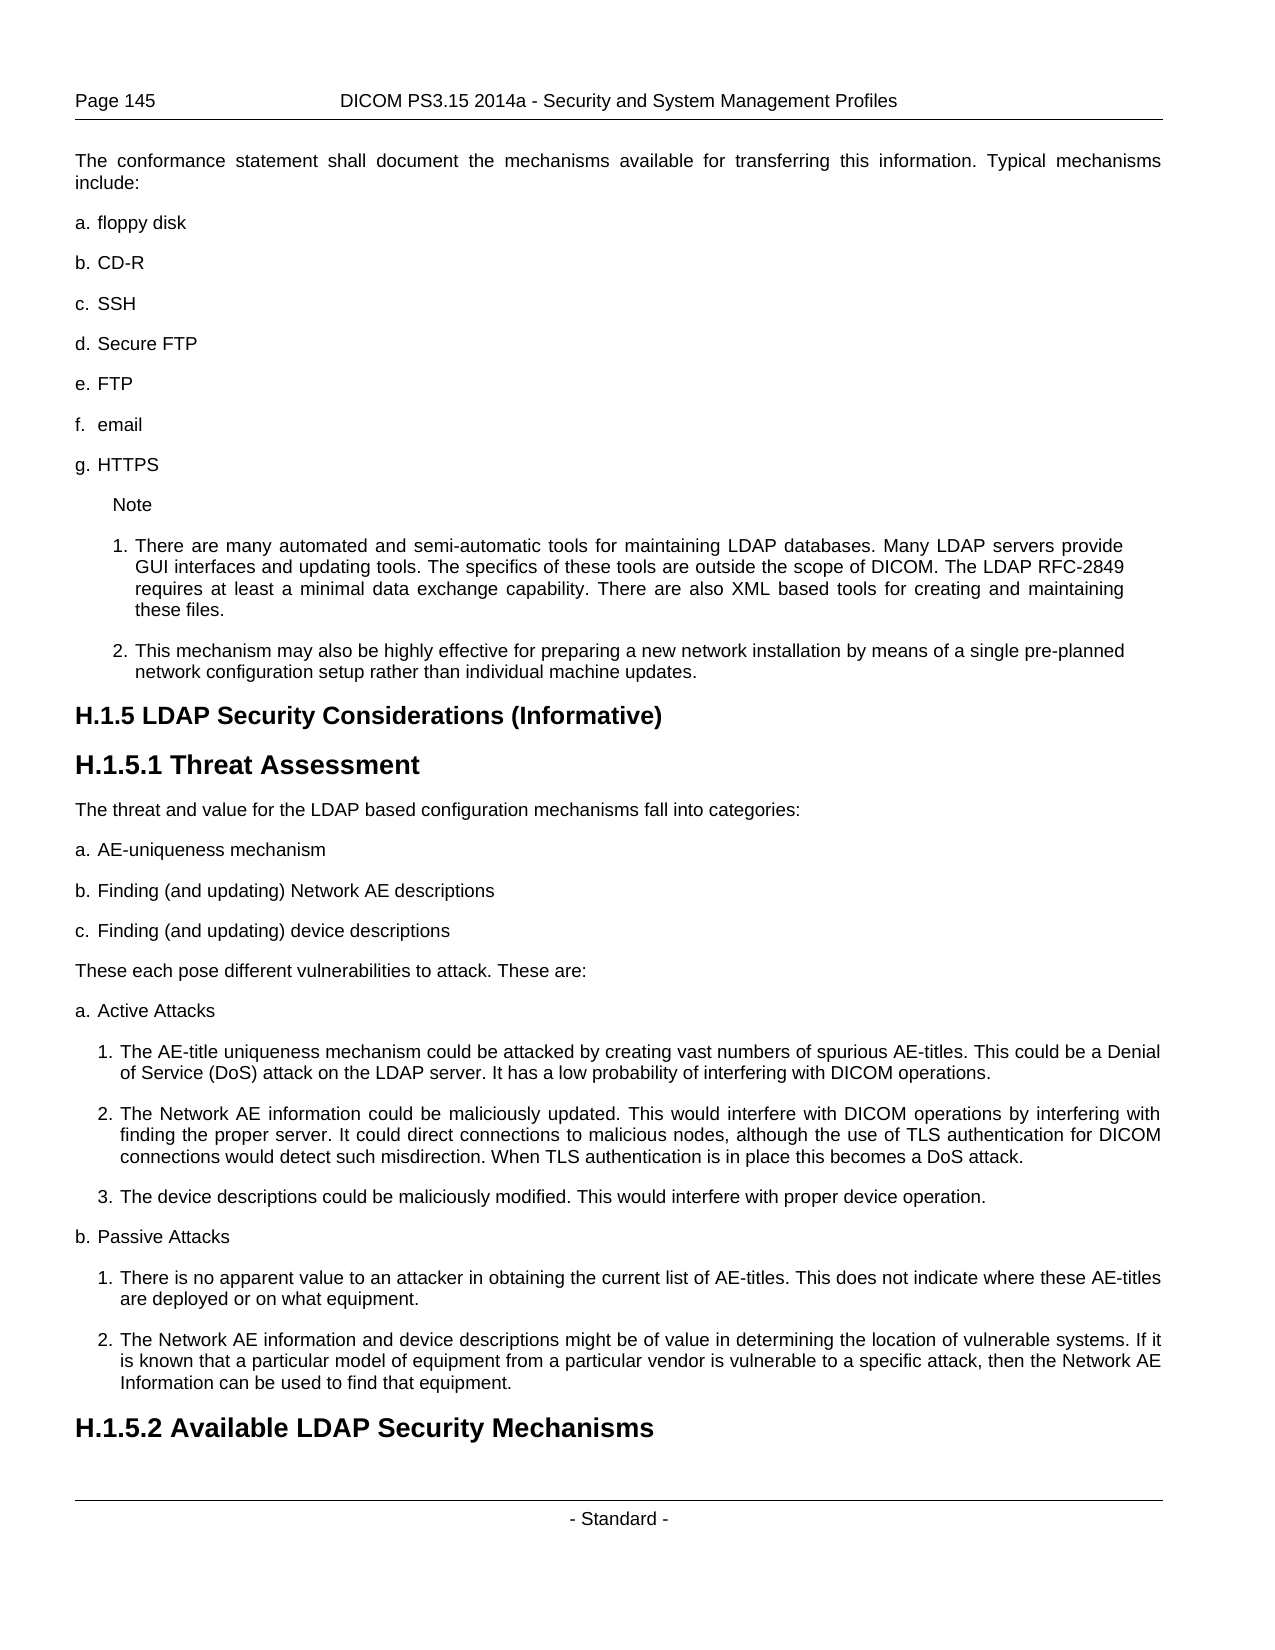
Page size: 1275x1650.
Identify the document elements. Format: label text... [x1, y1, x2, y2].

text H.1.5.1 Threat Assessment [75, 749, 1162, 780]
list This mechanism may also be highly effective for preparing a new network installation by means of a single pre-planned network configuration setup rather than individual machine updates. [112, 639, 1125, 682]
list The AE-title uniqueness mechanism could be attacked by creating vast numbers of spurious AE-titles. This could be a Denial of Service (DoS) attack on the LDAP server. It has a low probability of interfering with DICOM operations. [97, 1041, 1162, 1084]
text Note [112, 494, 1125, 516]
text The conformance statement shall document the mechanisms available for transferring this information. Typical mechanisms include: [75, 150, 1162, 193]
list floppy disk [75, 212, 1162, 233]
list CD-R [75, 252, 1162, 274]
list Passive Attacks [75, 1226, 1162, 1248]
list email [75, 413, 1162, 435]
list Active Attacks [75, 1000, 1162, 1022]
list The Network AE information could be maliciously updated. This would interfere with DICOM operations by interfering with finding the proper server. It could direct connections to malicious nodes, although the use of TLS authentication for DICOM connections would detect such misdirection. When TLS authentication is in place this becomes a DoS attack. [97, 1102, 1162, 1167]
text H.1.5.2 Available LDAP Security Mechanisms [75, 1412, 1162, 1443]
list Finding (and updating) device descriptions [75, 920, 1162, 941]
list The device descriptions could be maliciously modified. This would interfere with proper device operation. [97, 1186, 1162, 1207]
list HTTPS [75, 454, 1162, 475]
text H.1.5 LDAP Security Considerations (Informative) [75, 701, 1162, 730]
list The Network AE information and device descriptions might be of value in determining the location of vulnerable systems. If it is known that a particular model of equipment from a particular vendor is vulnerable to a specific attack, then the Network AE Information can be used to find that equipment. [97, 1328, 1162, 1393]
list FTP [75, 373, 1162, 395]
list Secure FTP [75, 333, 1162, 354]
text The threat and value for the LDAP based configuration mechanisms fall into categories: [75, 799, 1162, 820]
text These each pose different vulnerabilities to attack. These are: [75, 960, 1162, 982]
list SSH [75, 292, 1162, 314]
list AE-uniqueness mechanism [75, 839, 1162, 861]
list There are many automated and semi-automatic tools for maintaining LDAP databases. Many LDAP servers provide GUI interfaces and updating tools. The specifics of these tools are outside the scope of DICOM. The LDAP RFC-2849 requires at least a minimal data exchange capability. There are also XML based tools for creating and maintaining these files. [112, 534, 1125, 621]
list Finding (and updating) Network AE descriptions [75, 879, 1162, 901]
list There is no apparent value to an attacker in obtaining the current list of AE-titles. This does not indicate where these AE-titles are deployed or on what equipment. [97, 1267, 1162, 1310]
